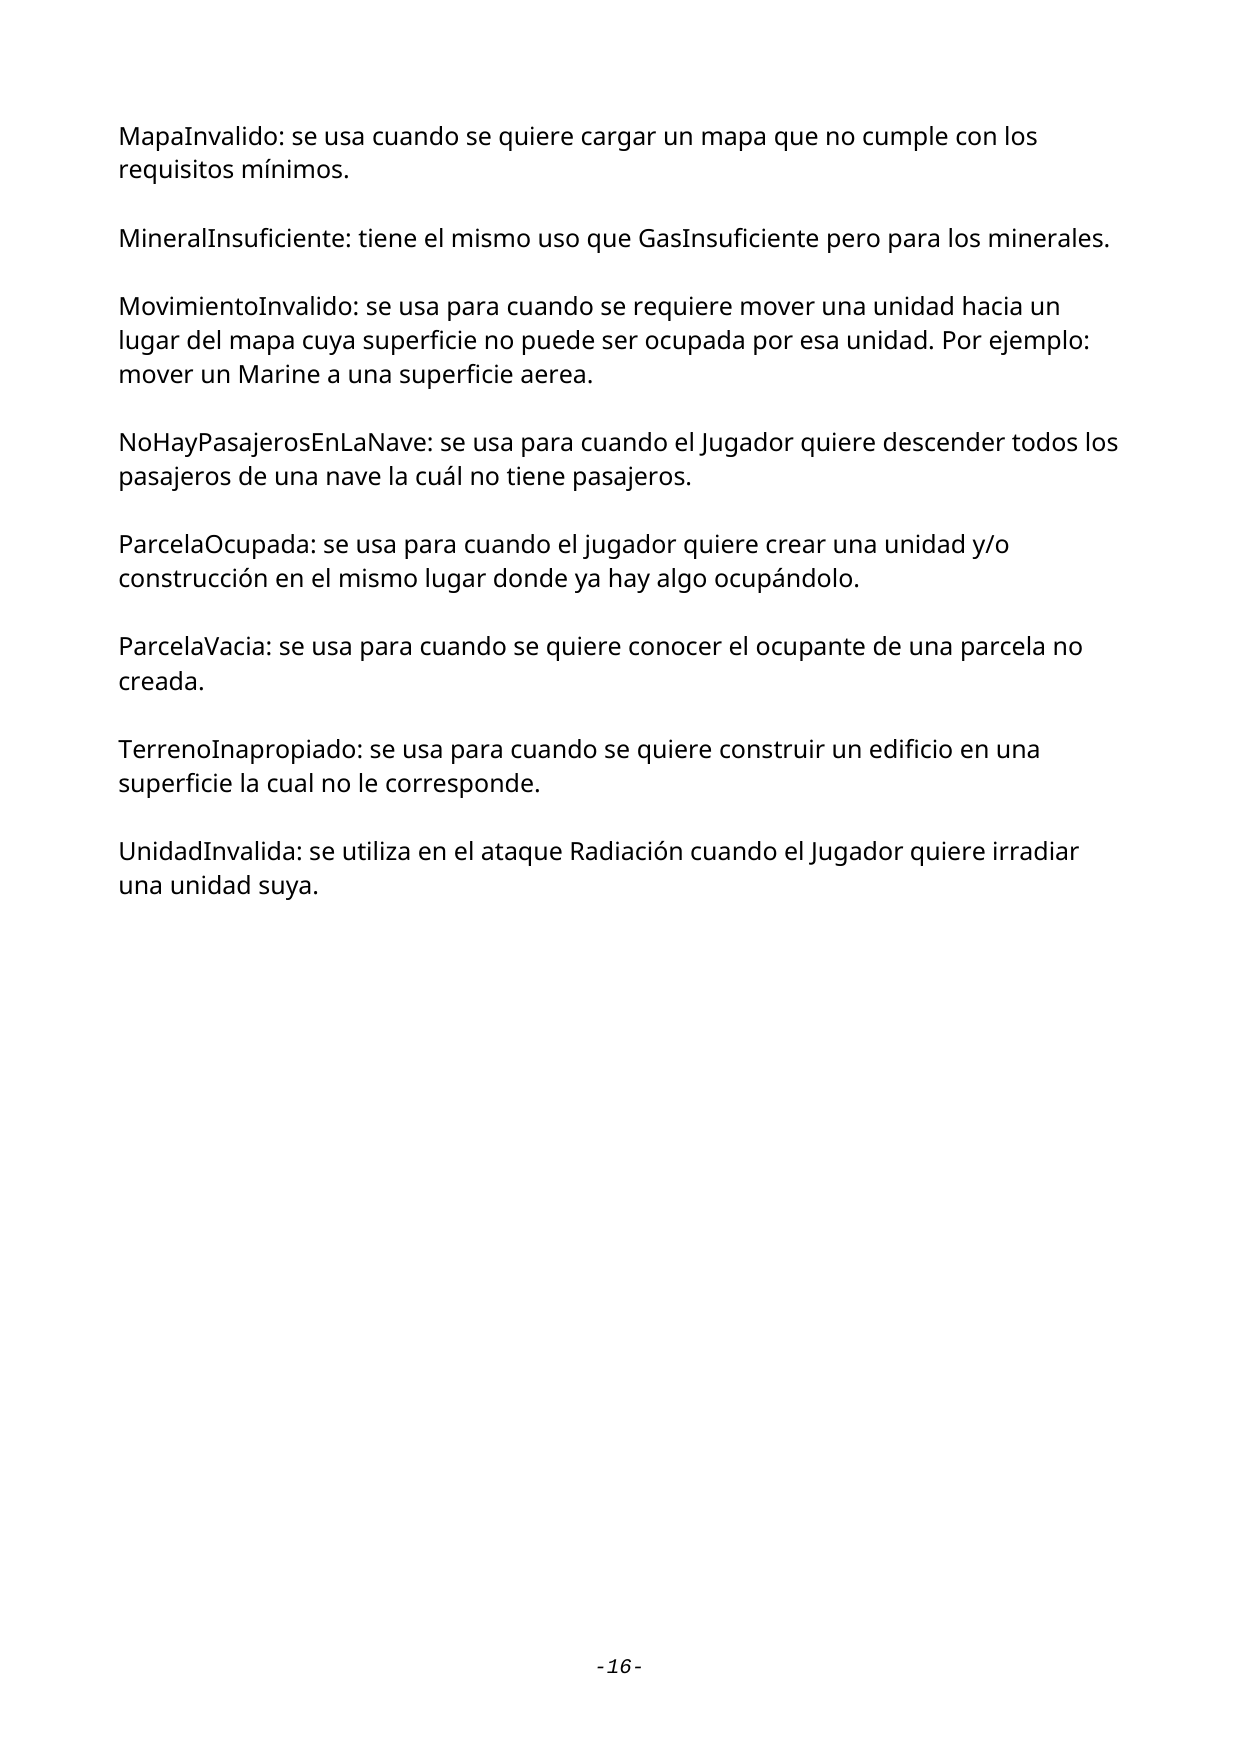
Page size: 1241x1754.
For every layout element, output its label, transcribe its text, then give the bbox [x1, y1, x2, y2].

text NoHayPasajerosEnLaNave: se usa para cuando el Jugador quiere descender todos los pasajeros de una nave la cuál no tiene pasajeros. [118, 425, 1122, 493]
text MapaInvalido: se usa cuando se quiere cargar un mapa que no cumple con los requisitos mínimos. [118, 118, 1122, 186]
text ParcelaVacia: se usa para cuando se quiere conocer el ocupante de una parcela no creada. [118, 629, 1122, 697]
text UnidadInvalida: se utiliza en el ataque Radiación cuando el Jugador quiere irradiar una unidad suya. [118, 833, 1122, 902]
text MineralInsuficiente: tiene el mismo uso que GasInsuficiente pero para los minerales. [118, 220, 1122, 254]
text MovimientoInvalido: se usa para cuando se requiere mover una unidad hacia un lugar del mapa cuya superficie no puede ser ocupada por esa unidad. Por ejemplo: mover un Marine a una superficie aerea. [118, 288, 1122, 391]
text TerrenoInapropiado: se usa para cuando se quiere construir un edificio en una superficie la cual no le corresponde. [118, 731, 1122, 799]
text ParcelaOcupada: se usa para cuando el jugador quiere crear una unidad y/o construcción en el mismo lugar donde ya hay algo ocupándolo. [118, 527, 1122, 595]
